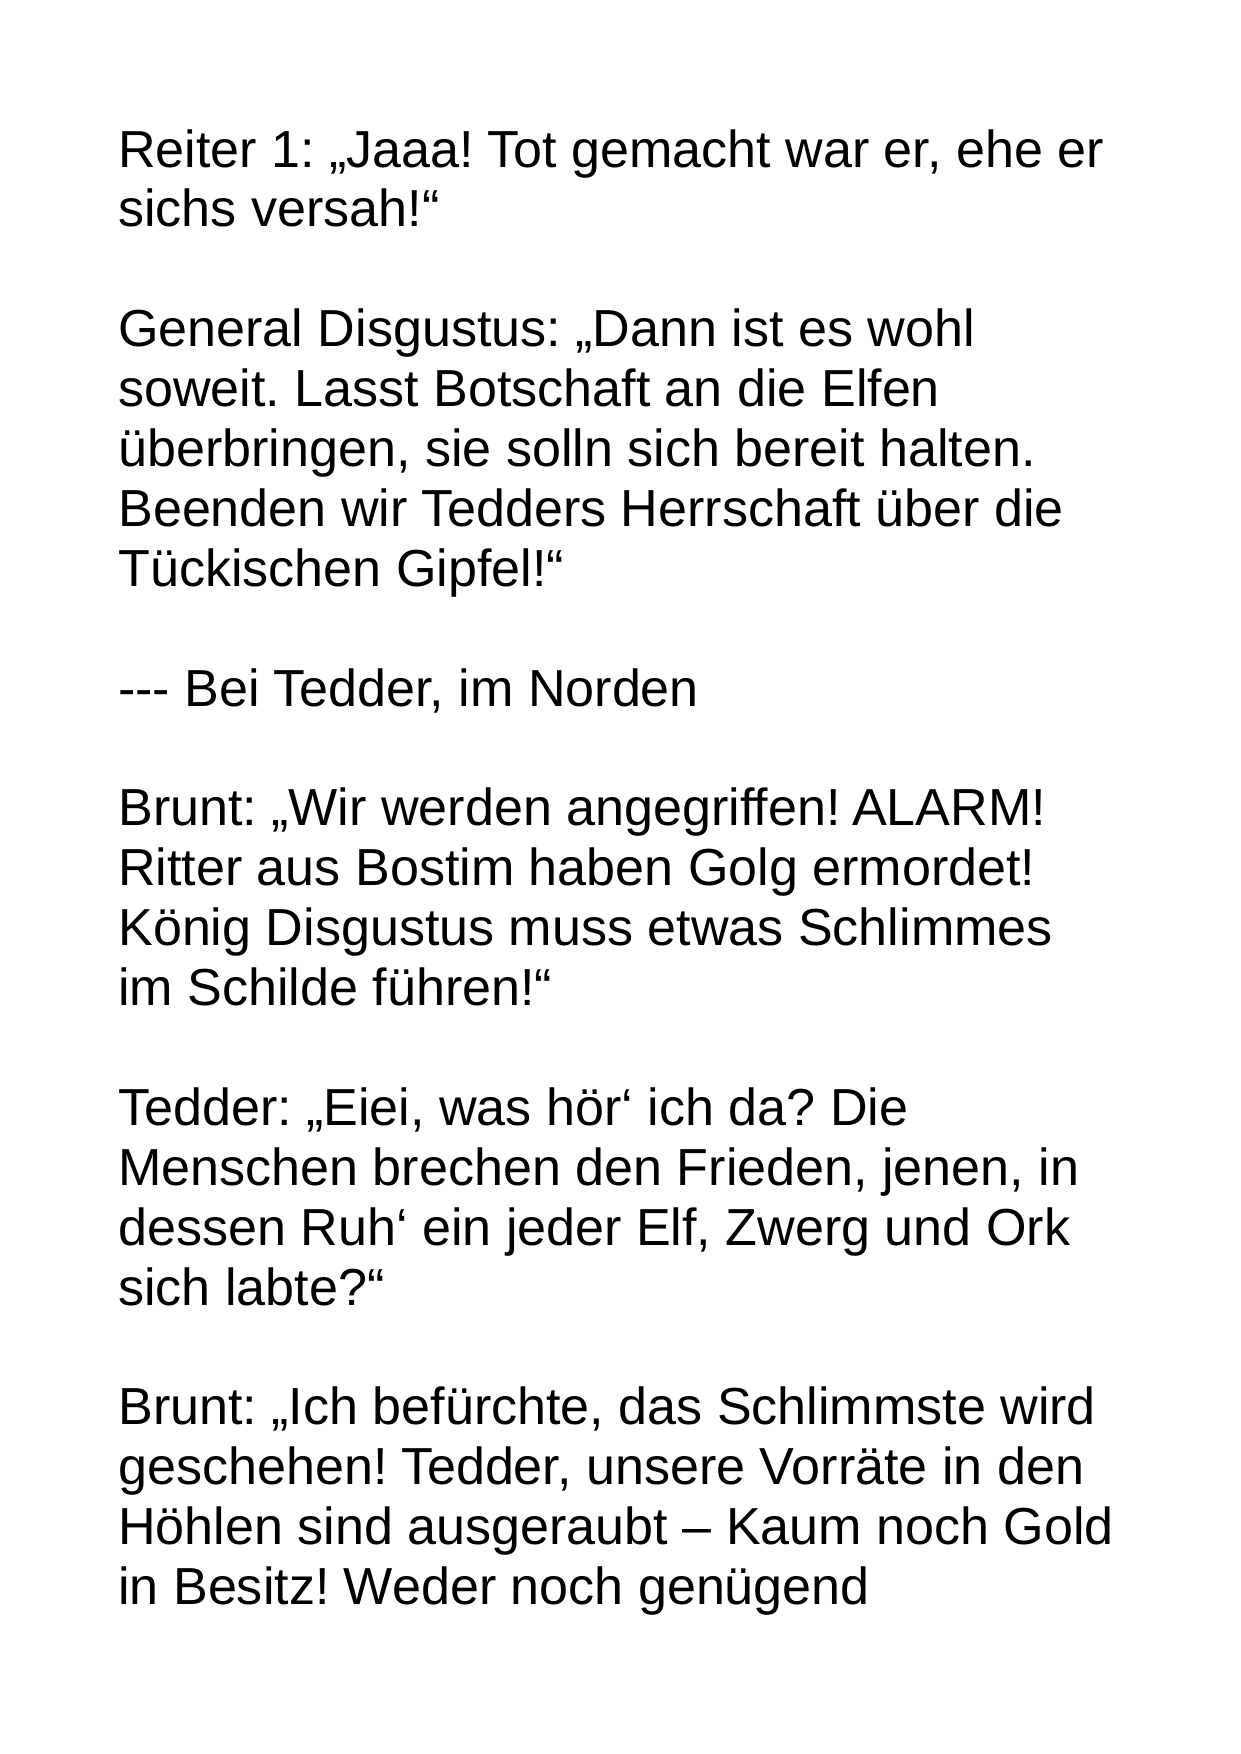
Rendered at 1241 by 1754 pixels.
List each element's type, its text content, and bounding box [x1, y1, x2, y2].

text Tedder: „Eiei, was hör‘ ich da? Die Menschen brechen den Frieden, jenen, in dessen Ruh‘ ein jeder Elf, Zwerg und Ork sich labte?“ [118, 1076, 1122, 1316]
text --- Bei Tedder, im Norden [118, 657, 1122, 717]
text Brunt: „Wir werden angegriffen! ALARM! Ritter aus Bostim haben Golg ermordet! König Disgustus muss etwas Schlimmes im Schilde führen!“ [118, 777, 1122, 1017]
text Brunt: „Ich befürchte, das Schlimmste wird geschehen! Tedder, unsere Vorräte in den Höhlen sind ausgeraubt – Kaum noch Gold in Besitz! Weder noch genügend [118, 1376, 1122, 1616]
text Reiter 1: „Jaaa! Tot gemacht war er, ehe er sichs versah!“ [118, 118, 1122, 238]
text General Disgustus: „Dann ist es wohl soweit. Lasst Botschaft an die Elfen überbringen, sie solln sich bereit halten. Beenden wir Tedders Herrschaft über die Tückischen Gipfel!“ [118, 298, 1122, 597]
